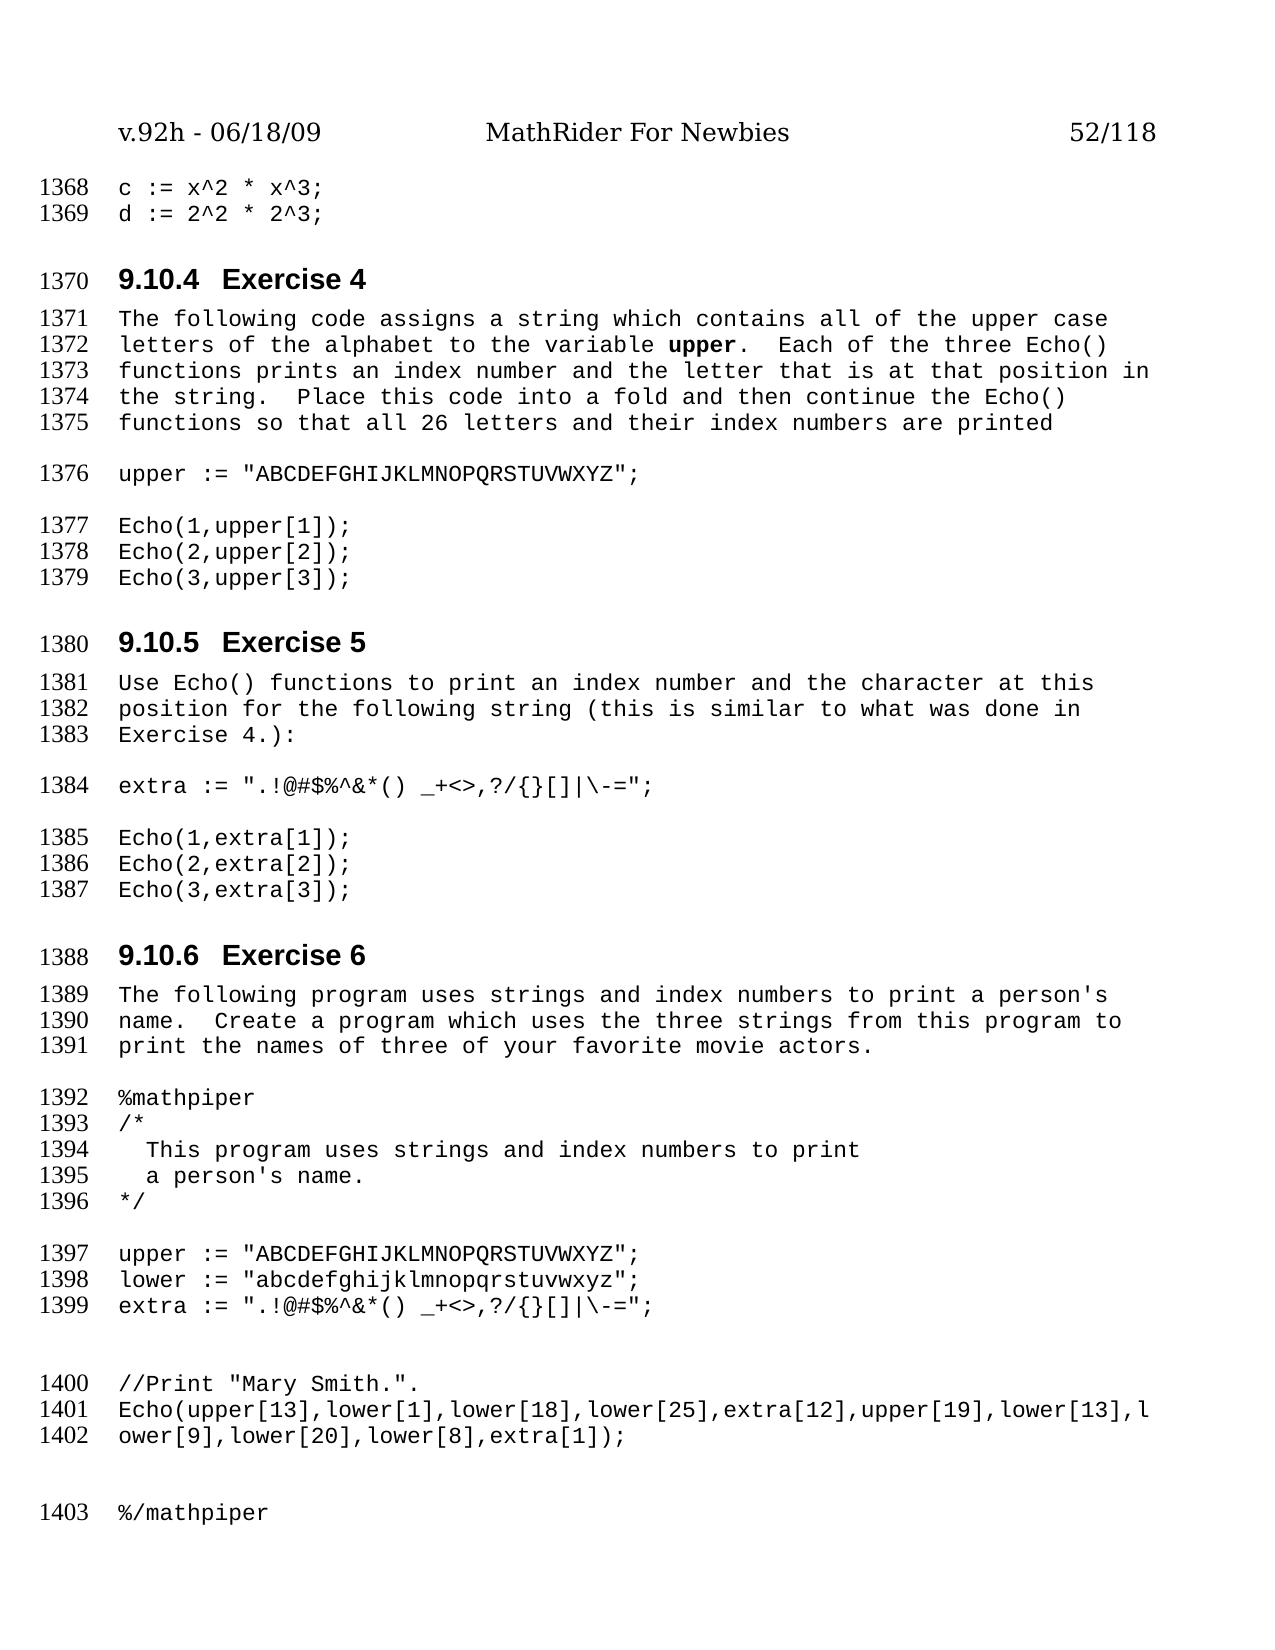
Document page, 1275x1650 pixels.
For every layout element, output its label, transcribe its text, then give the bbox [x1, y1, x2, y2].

text %mathpiper [118, 1087, 1157, 1113]
text //Print "Mary Smith.". [118, 1372, 1157, 1398]
text Echo(3,extra[3]); [118, 878, 1157, 904]
text %/mathpiper [118, 1502, 1157, 1528]
text a person's name. [118, 1164, 1157, 1191]
text Echo(3,upper[3]); [118, 567, 1157, 592]
text d := 2^2 * 2^3; [118, 203, 1157, 229]
text extra := ".!@#$%^&*() _+<>,?/{}[]|\-="; [118, 775, 1157, 801]
text c := x^2 * x^3; [118, 177, 1157, 203]
text Echo(upper[13],lower[1],lower[18],lower[25],extra[12],upper[19],lower[13],lower[9],lower[20],lower[8],extra[1]); [118, 1398, 1157, 1450]
text Echo(1,extra[1]); [118, 827, 1157, 853]
text Echo(1,upper[1]); [118, 515, 1157, 541]
text This program uses strings and index numbers to print [118, 1139, 1157, 1164]
text lower := "abcdefghijklmnopqrstuvwxyz"; [118, 1268, 1157, 1294]
subtitle Exercise 4 [118, 262, 1157, 295]
text The following program uses strings and index numbers to print a person's name. Create a program which uses the three strings from this program to print the names of three of your favorite movie actors. [118, 983, 1157, 1061]
subtitle Exercise 6 [118, 937, 1157, 971]
text upper := "ABCDEFGHIJKLMNOPQRSTUVWXYZ"; [118, 1242, 1157, 1268]
text Use Echo() functions to print an index number and the character at this position for the following string (this is similar to what was done in Exercise 4.): [118, 671, 1157, 749]
text extra := ".!@#$%^&*() _+<>,?/{}[]|\-="; [118, 1294, 1157, 1320]
text Echo(2,extra[2]); [118, 853, 1157, 878]
text upper := "ABCDEFGHIJKLMNOPQRSTUVWXYZ"; [118, 463, 1157, 489]
text /* [118, 1113, 1157, 1139]
text The following code assigns a string which contains all of the upper case letters of the alphabet to the variable upper. Each of the three Echo() functions prints an index number and the letter that is at that position in the string. Place this code into a fold and then continue the Echo() functions so that all 26 letters and their index numbers are printed [118, 307, 1157, 437]
text */ [118, 1191, 1157, 1216]
text Echo(2,upper[2]); [118, 541, 1157, 567]
subtitle Exercise 5 [118, 626, 1157, 659]
